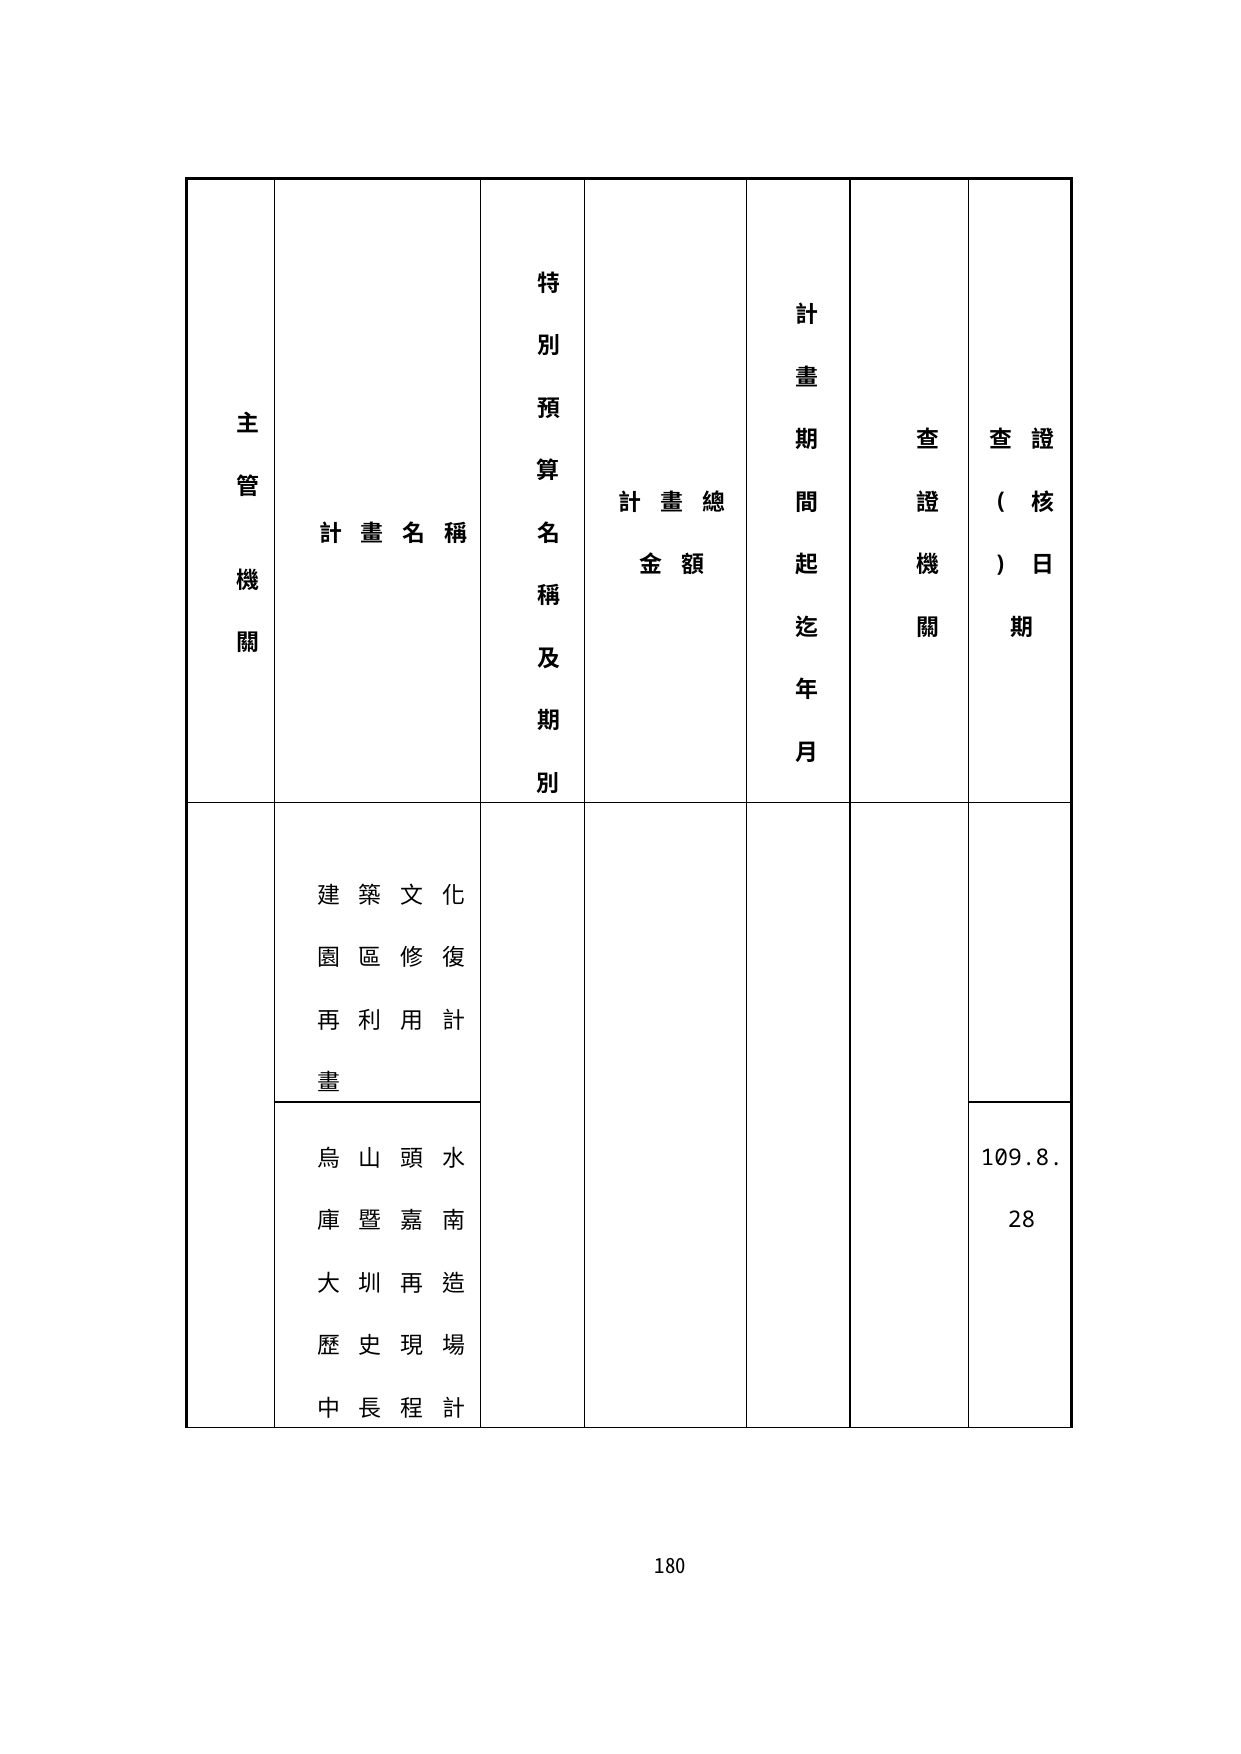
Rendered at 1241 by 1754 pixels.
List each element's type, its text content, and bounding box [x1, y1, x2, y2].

table_cell 烏山頭水庫暨嘉南大圳再造歷史現場中長程計 [275, 1103, 480, 1427]
table_cell [851, 803, 968, 1427]
table_cell [481, 803, 584, 1427]
table_cell 109.8.28 [969, 1103, 1070, 1427]
table_header 查證(核)日期 [969, 180, 1070, 802]
table_cell [747, 803, 849, 1427]
table_header 計畫名稱 [275, 180, 480, 802]
table_cell [969, 803, 1070, 1101]
table_cell [188, 803, 274, 1427]
table_cell 建築文化園區修復再利用計畫 [275, 803, 480, 1101]
table_header 主管 機關 [188, 180, 274, 802]
table_cell [585, 803, 746, 1427]
table_header 特別預算 名稱及期別 [481, 180, 584, 802]
table_header 計畫總金額 [585, 180, 746, 802]
table_header 計畫期間起迄年月 [747, 180, 849, 802]
table_header 查證機關 [851, 180, 968, 802]
